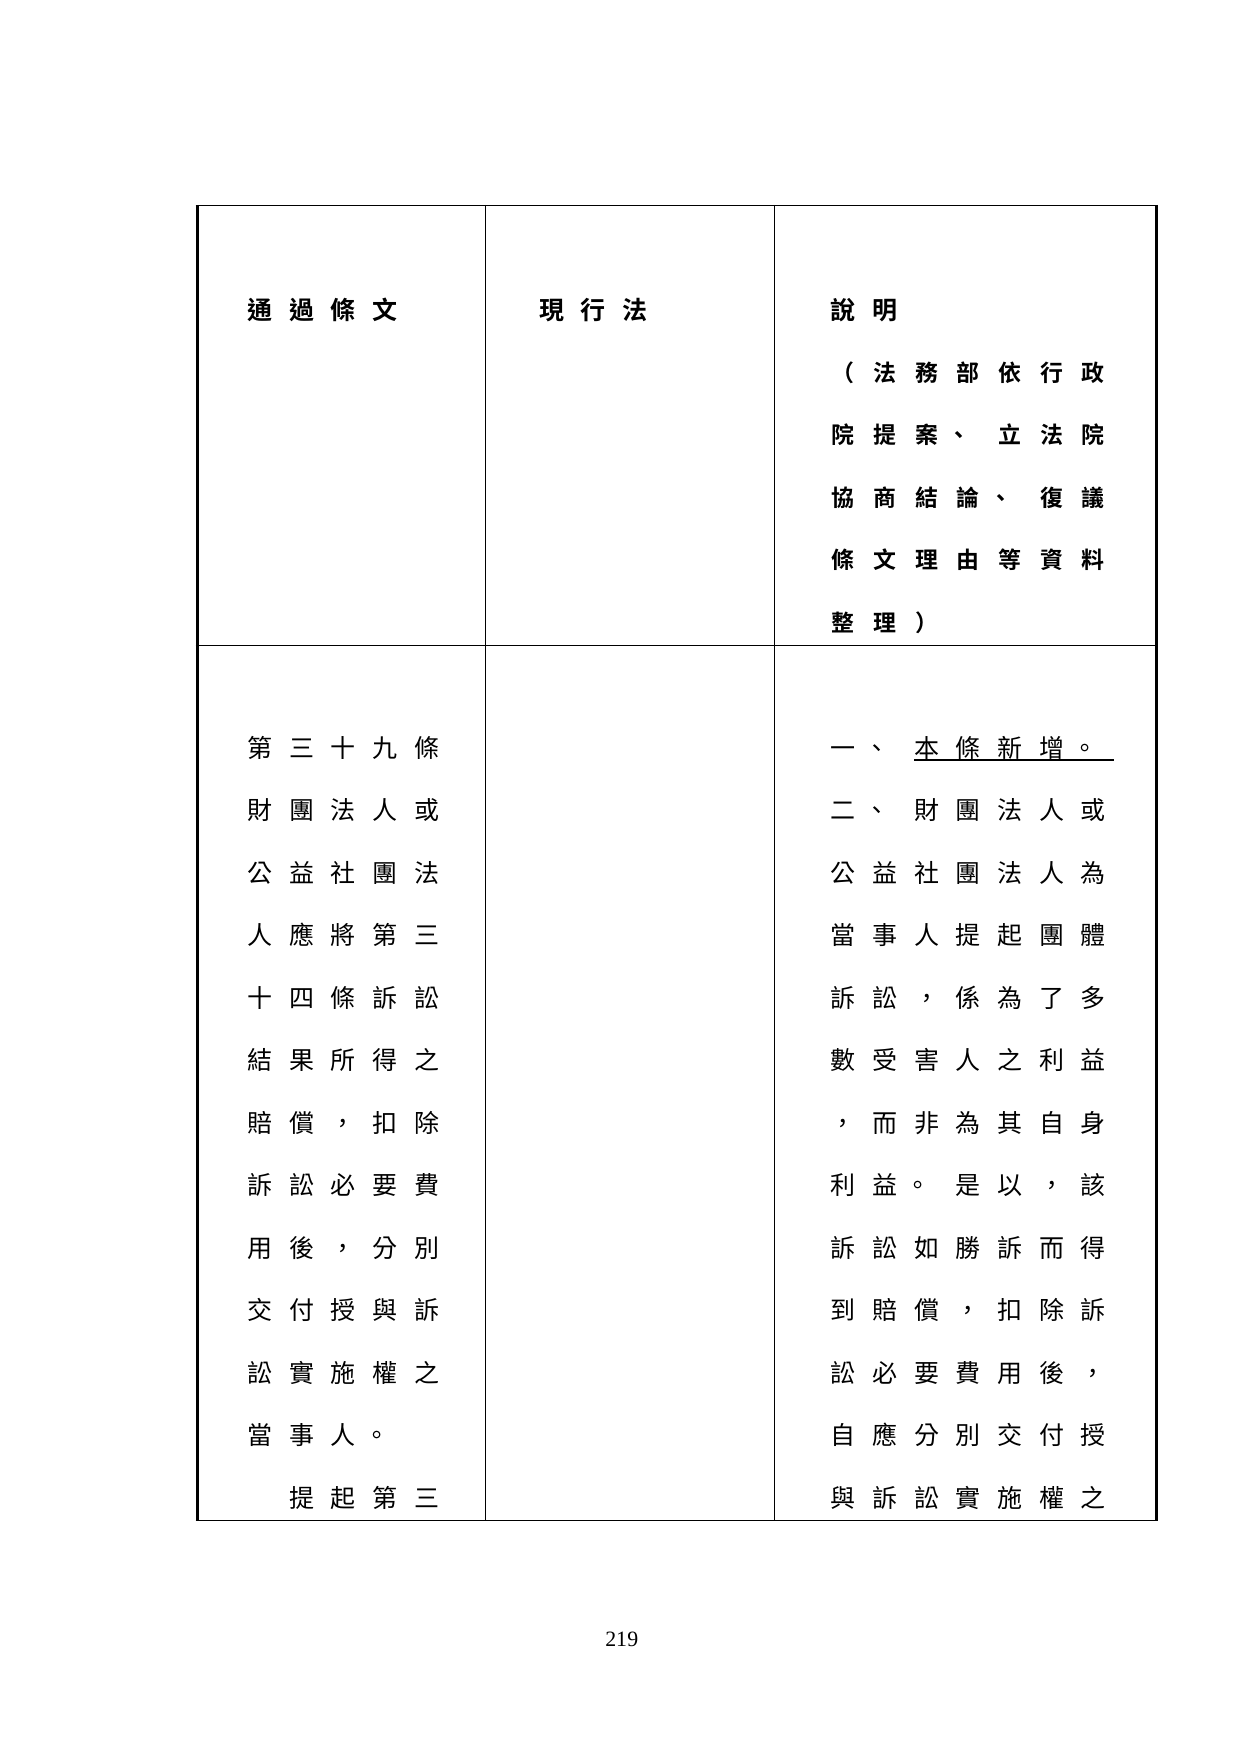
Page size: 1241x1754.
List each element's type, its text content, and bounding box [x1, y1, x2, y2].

table_cell 一、本條新增。 二、財團法人或公益社團法人為當事人提起團體訴訟，係為了多數受害人之利益，而非為其自身利益。是以，該訴訟如勝訴而得到賠償，扣除訴訟必要費用後，自應分別交付授與訴訟實施權之 [775, 646, 1155, 1520]
table_cell 第三十九條 財團法人或公益社團法人應將第三十四條訴訟結果所得之賠償，扣除訴訟必要費用後，分別交付授與訴訟實施權之當事人。 提起第三 [199, 646, 485, 1520]
table_header 說明 （法務部依行政院提案、立法院協商結論、復議條文理由等資料整理） [775, 206, 1155, 645]
table_header 現行法 [486, 206, 774, 645]
table_cell [486, 646, 774, 1520]
table_header 通過條文 [199, 206, 485, 645]
